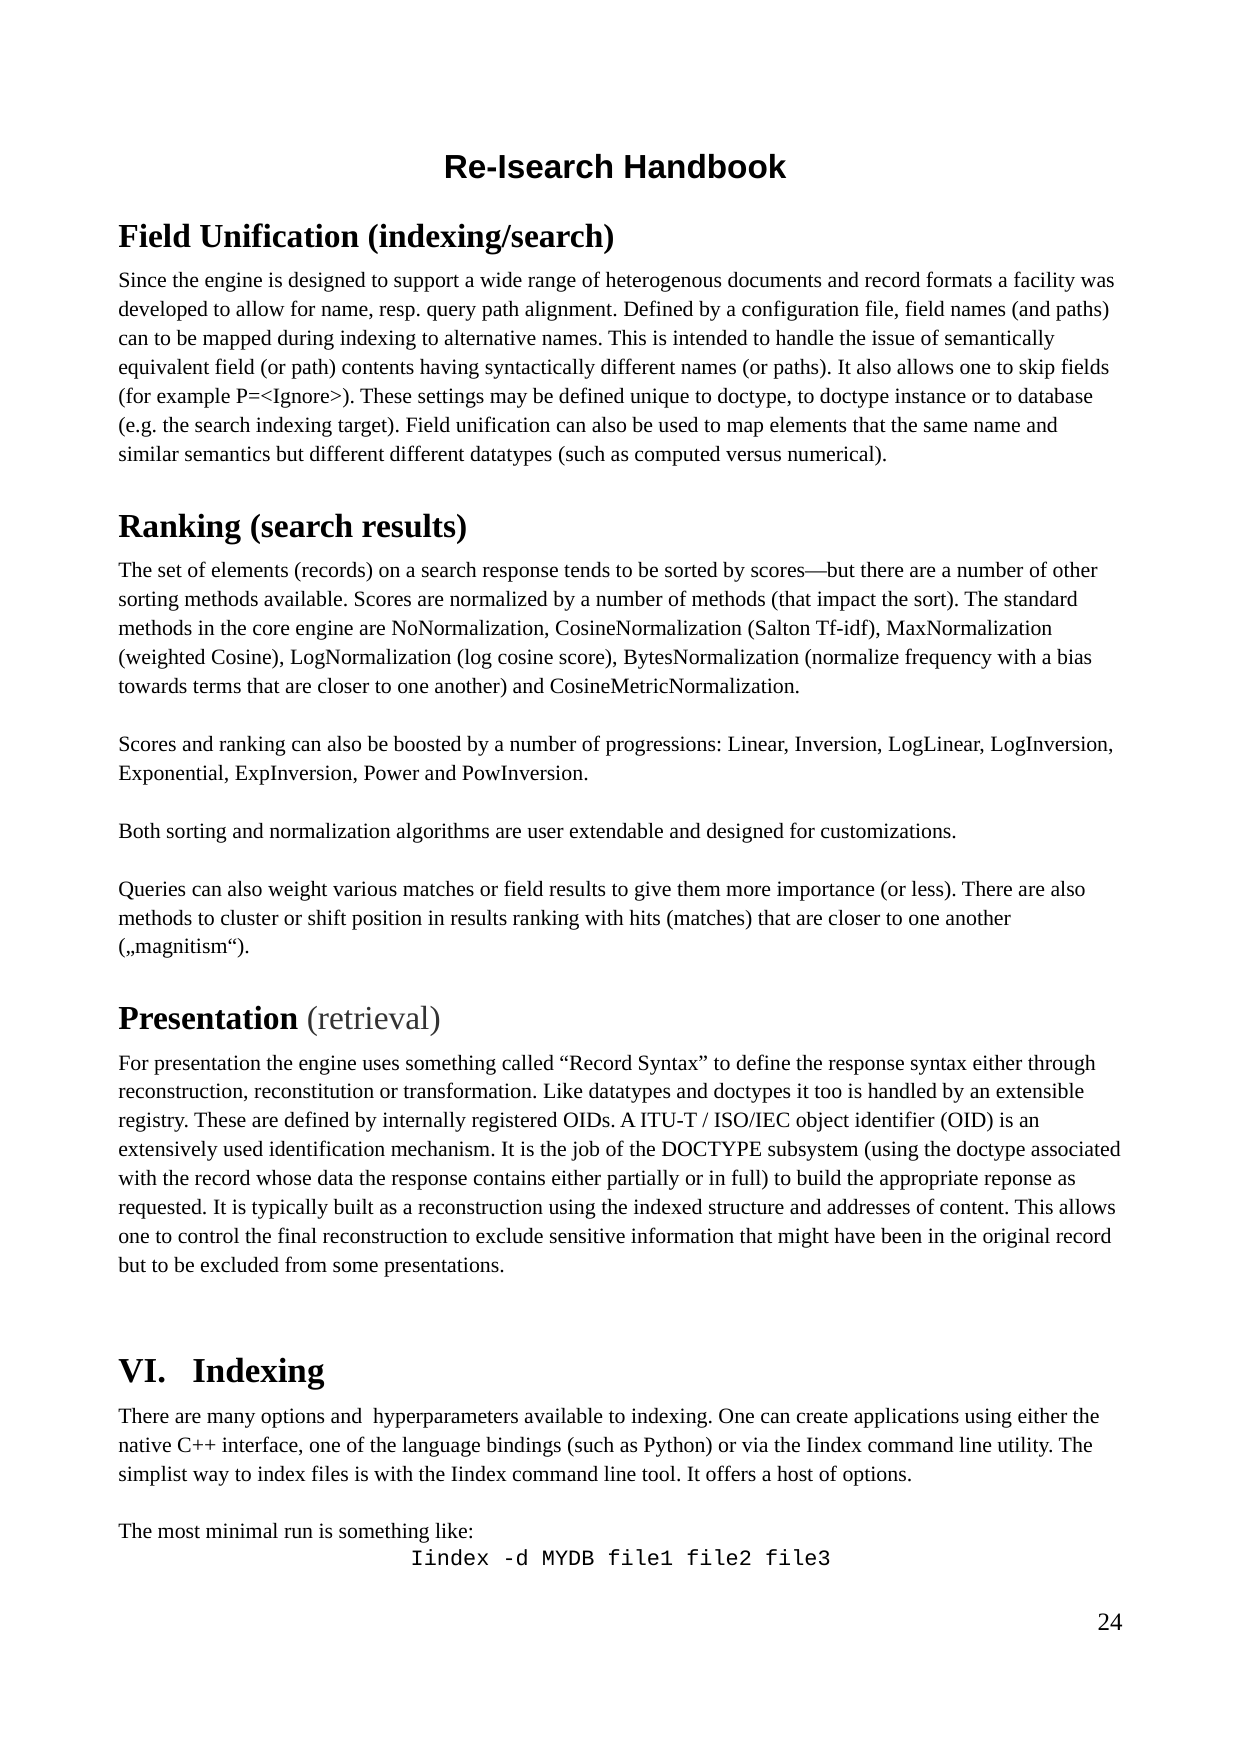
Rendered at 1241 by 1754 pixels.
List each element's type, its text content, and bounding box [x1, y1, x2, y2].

subtitle Indexing [118, 1350, 1122, 1390]
text Both sorting and normalization algorithms are user extendable and designed for customizations. [118, 818, 1122, 843]
text The set of elements (records) on a search response tends to be sorted by scores—but there are a number of other sorting methods available. Scores are normalized by a number of methods (that impact the sort). The standard methods in the core engine are NoNormalization, CosineNormalization (Salton Tf-idf), MaxNormalization (weighted Cosine), LogNormalization (log cosine score), BytesNormalization (normalize frequency with a bias towards terms that are closer to one another) and CosineMetricNormalization. [118, 557, 1122, 698]
subtitle Field Unification (indexing/search) [118, 216, 1122, 255]
text The most minimal run is something like: [118, 1518, 1122, 1544]
text Since the engine is designed to support a wide range of heterogenous documents and record formats a facility was developed to allow for name, resp. query path alignment. Defined by a configuration file, field names (and paths) can to be mapped during indexing to alternative names. This is intended to handle the issue of semantically equivalent field (or path) contents having syntactically different names (or paths). It also allows one to skip fields (for example P=<Ignore>). These settings may be defined unique to doctype, to doctype instance or to database (e.g. the search indexing target). Field unification can also be used to map elements that the same name and similar semantics but different different datatypes (such as computed versus numerical). [118, 267, 1122, 466]
text There are many options and hyperparameters available to indexing. One can create applications using either the native C++ interface, one of the language bindings (such as Python) or via the Iindex command line utility. The simplist way to index files is with the Iindex command line tool. It offers a host of options. [118, 1403, 1122, 1486]
text Queries can also weight various matches or field results to give them more importance (or less). There are also methods to cluster or shift position in results ranking with hits (matches) that are closer to one another („magnitism“). [118, 876, 1122, 959]
text For presentation the engine uses something called “Record Syntax” to define the response syntax either through reconstruction, reconstitution or transformation. Like datatypes and doctypes it too is handled by an extensible registry. These are defined by internally registered OIDs. A ITU-T / ISO/IEC object identifier (OID) is an extensively used identification mechanism. It is the job of the DOCTYPE subsystem (using the doctype associated with the record whose data the response contains either partially or in full) to build the appropriate reponse as requested. It is typically built as a reconstruction using the indexed structure and addresses of content. This allows one to control the final reconstruction to exclude sensitive information that might have been in the original record but to be excluded from some presentations. [118, 1049, 1122, 1277]
text Scores and ranking can also be boosted by a number of progressions: Linear, Inversion, LogLinear, LogInversion, Exponential, ExpInversion, Power and PowInversion. [118, 731, 1122, 785]
subtitle Ranking (search results) [118, 506, 1122, 544]
text Iindex -d MYDB file1 file2 file3 [118, 1547, 1122, 1572]
subtitle Presentation (retrieval) [118, 998, 1122, 1037]
